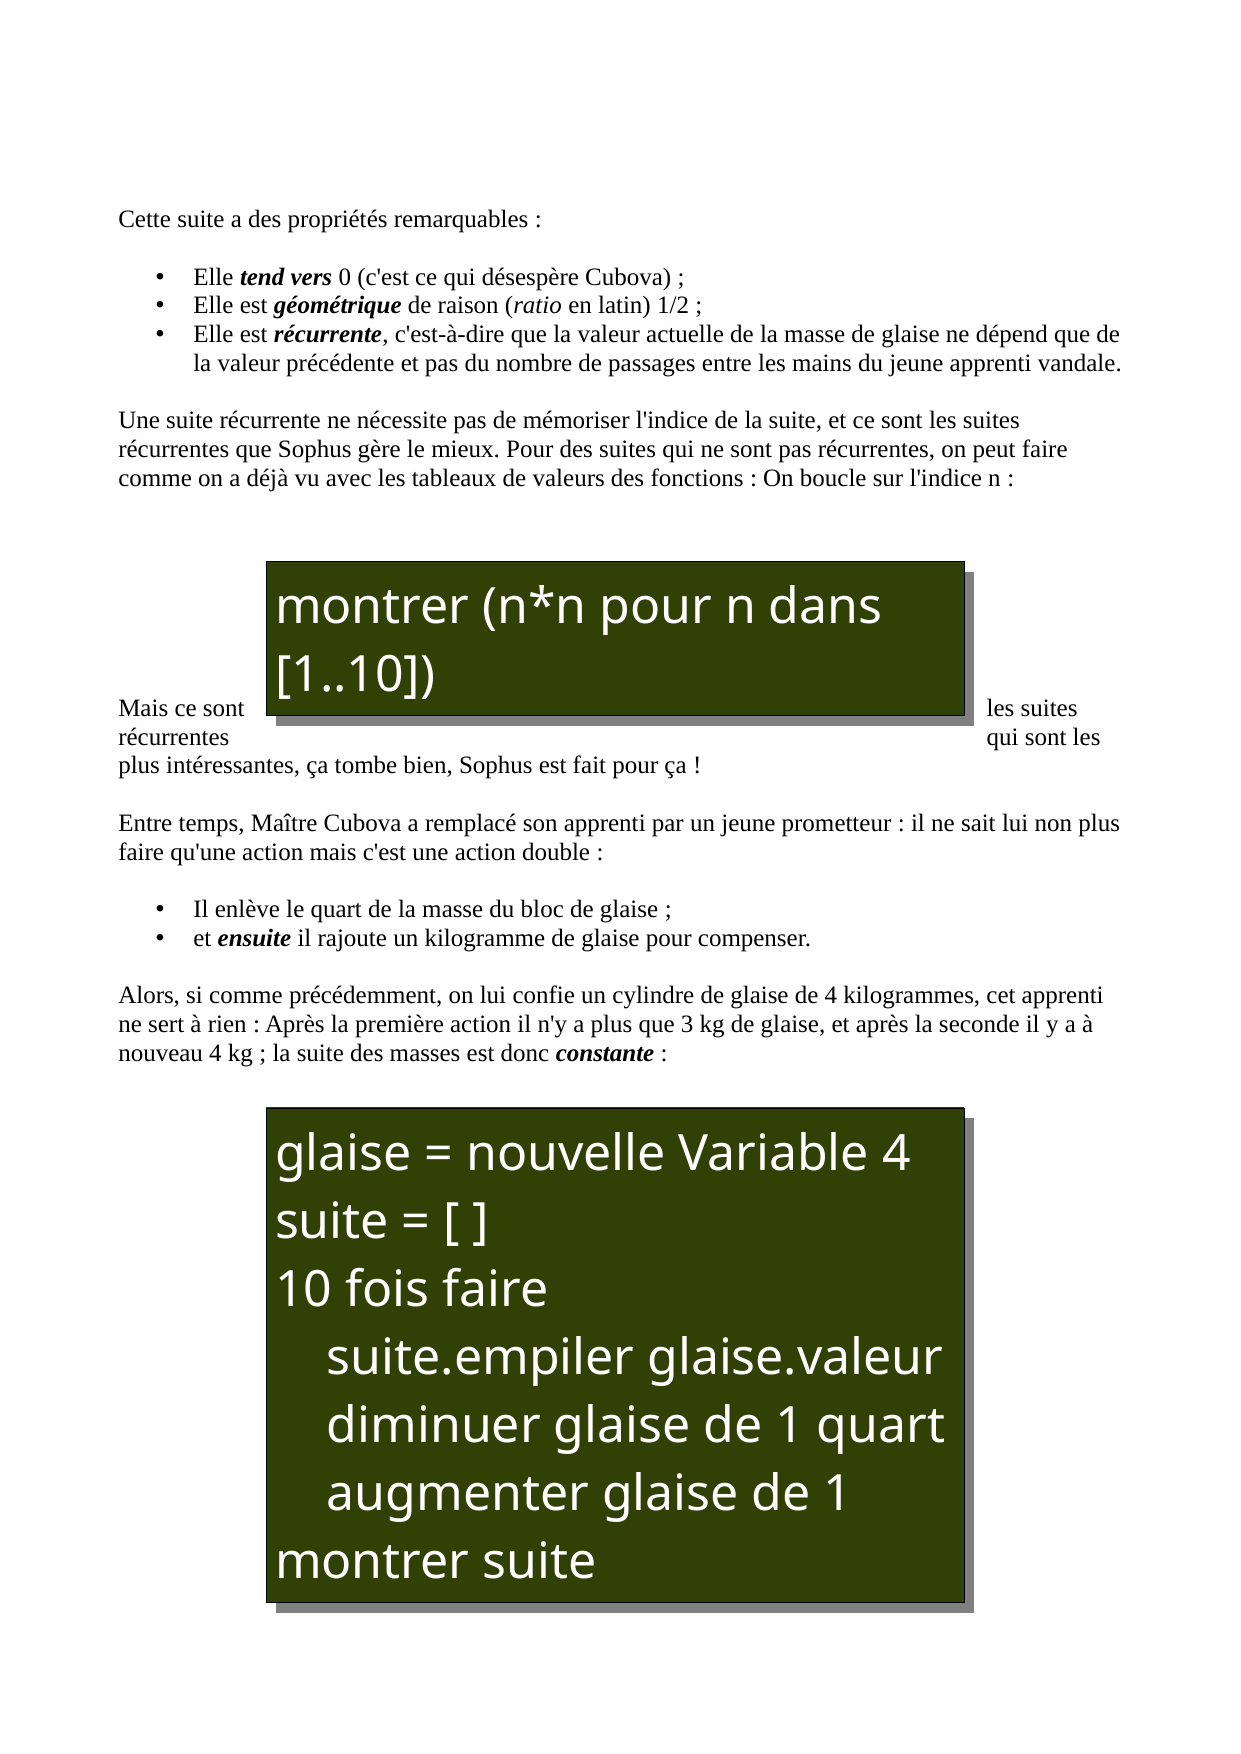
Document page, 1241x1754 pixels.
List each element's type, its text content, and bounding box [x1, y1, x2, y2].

list et ensuite il rajoute un kilogramme de glaise pour compenser. [156, 923, 1122, 952]
list Elle tend vers 0 (c'est ce qui désespère Cubova) ; [156, 262, 1122, 291]
text montrer (n*n pour n dans [1..10]) [275, 570, 955, 706]
text Mais ce sont les suites récurrentes qui sont les plus intéressantes, ça tombe bien, Sophus est fait pour ça ! [118, 693, 1122, 779]
text diminuer glaise de 1 quart [275, 1389, 955, 1457]
list Elle est récurrente, c'est-à-dire que la valeur actuelle de la masse de glaise ne dépend que de la valeur précédente et pas du nombre de passages entre les mains du jeune apprenti vandale. [156, 319, 1122, 377]
text Une suite récurrente ne nécessite pas de mémoriser l'indice de la suite, et ce sont les suites récurrentes que Sophus gère le mieux. Pour des suites qui ne sont pas récurrentes, on peut faire comme on a déjà vu avec les tableaux de valeurs des fonctions : On boucle sur l'indice n : [118, 406, 1122, 492]
text montrer suite [275, 1525, 955, 1593]
text suite = [ ] [275, 1184, 955, 1253]
text 10 fois faire [275, 1253, 955, 1321]
text suite.empiler glaise.valeur [275, 1321, 955, 1389]
text Cette suite a des propriétés remarquables : [118, 204, 1122, 233]
text Entre temps, Maître Cubova a remplacé son apprenti par un jeune prometteur : il ne sait lui non plus faire qu'une action mais c'est une action double : [118, 808, 1122, 866]
list Il enlève le quart de la masse du bloc de glaise ; [156, 894, 1122, 923]
text augmenter glaise de 1 [275, 1457, 955, 1525]
text Alors, si comme précédemment, on lui confie un cylindre de glaise de 4 kilogrammes, cet apprenti ne sert à rien : Après la première action il n'y a plus que 3 kg de glaise, et après la seconde il y a à nouveau 4 kg ; la suite des masses est donc constante : [118, 981, 1122, 1067]
text glaise = nouvelle Variable 4 [275, 1116, 955, 1184]
list Elle est géométrique de raison (ratio en latin) 1/2 ; [156, 291, 1122, 319]
